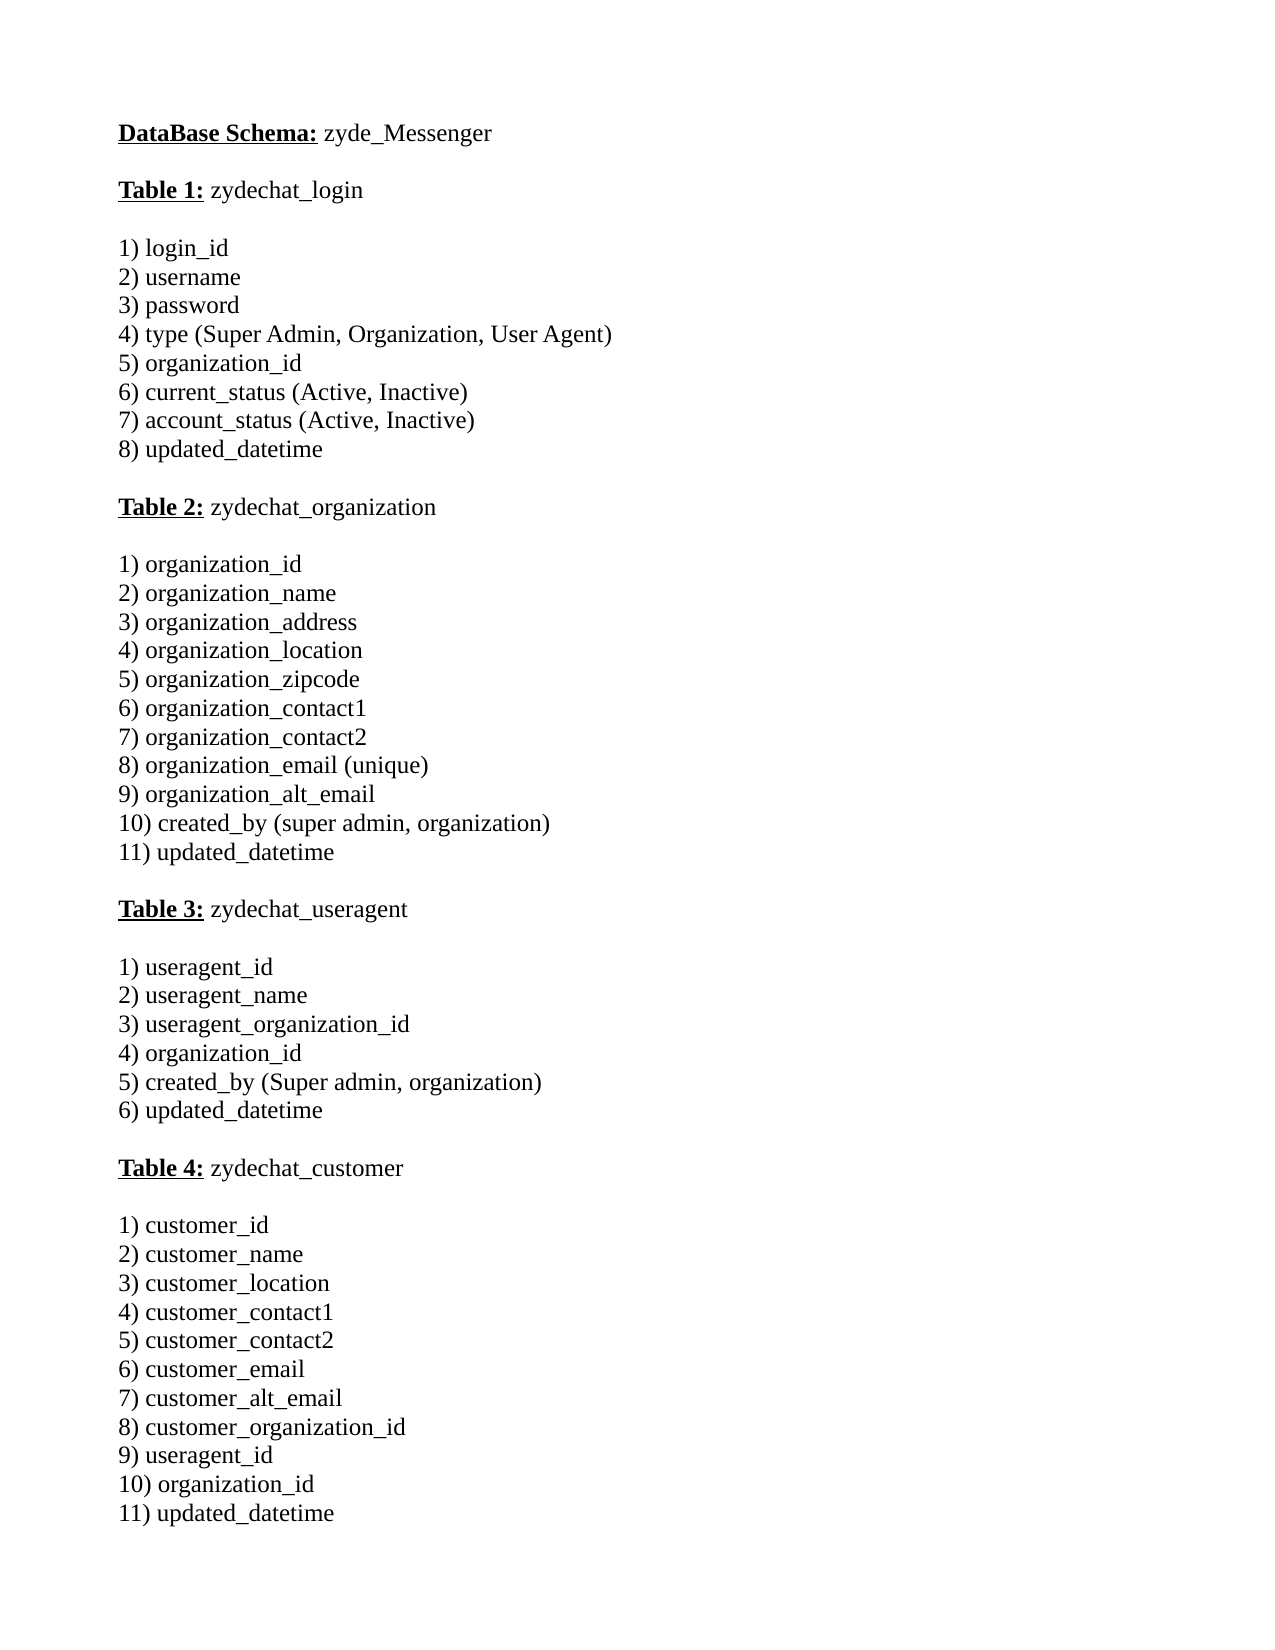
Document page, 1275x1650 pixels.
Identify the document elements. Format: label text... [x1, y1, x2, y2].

text 7) customer_alt_email [118, 1383, 1157, 1412]
text 6) organization_contact1 [118, 693, 1157, 722]
text 7) account_status (Active, Inactive) [118, 406, 1157, 434]
text 5) organization_zipcode [118, 664, 1157, 693]
text 8) customer_organization_id [118, 1412, 1157, 1441]
text 1) organization_id [118, 549, 1157, 578]
text DataBase Schema: zyde_Messenger [118, 118, 1157, 147]
text 2) useragent_name [118, 981, 1157, 1009]
text Table 2: zydechat_organization [118, 492, 1157, 521]
text Table 1: zydechat_login [118, 176, 1157, 204]
text 9) organization_alt_email [118, 779, 1157, 808]
text 9) useragent_id [118, 1441, 1157, 1469]
text 4) organization_location [118, 636, 1157, 664]
text 6) current_status (Active, Inactive) [118, 377, 1157, 406]
text 6) customer_email [118, 1354, 1157, 1383]
text 4) type (Super Admin, Organization, User Agent) [118, 319, 1157, 348]
text 1) useragent_id [118, 952, 1157, 981]
text 1) customer_id [118, 1211, 1157, 1239]
text 2) customer_name [118, 1239, 1157, 1268]
text 11) updated_datetime [118, 1498, 1157, 1527]
text 5) created_by (Super admin, organization) [118, 1067, 1157, 1096]
text 3) useragent_organization_id [118, 1009, 1157, 1038]
text Table 3: zydechat_useragent [118, 894, 1157, 923]
text Table 4: zydechat_customer [118, 1153, 1157, 1182]
text 4) organization_id [118, 1038, 1157, 1067]
text 3) organization_address [118, 607, 1157, 636]
text 5) customer_contact2 [118, 1326, 1157, 1354]
text 8) organization_email (unique) [118, 751, 1157, 779]
text 4) customer_contact1 [118, 1297, 1157, 1326]
text 8) updated_datetime [118, 434, 1157, 463]
text 10) created_by (super admin, organization) [118, 808, 1157, 837]
text 5) organization_id [118, 348, 1157, 377]
text 7) organization_contact2 [118, 722, 1157, 751]
text 3) customer_location [118, 1268, 1157, 1297]
text 1) login_id [118, 233, 1157, 262]
text 6) updated_datetime [118, 1096, 1157, 1124]
text 10) organization_id [118, 1469, 1157, 1498]
text 11) updated_datetime [118, 837, 1157, 866]
text 2) organization_name [118, 578, 1157, 607]
text 2) username [118, 262, 1157, 291]
text 3) password [118, 291, 1157, 319]
